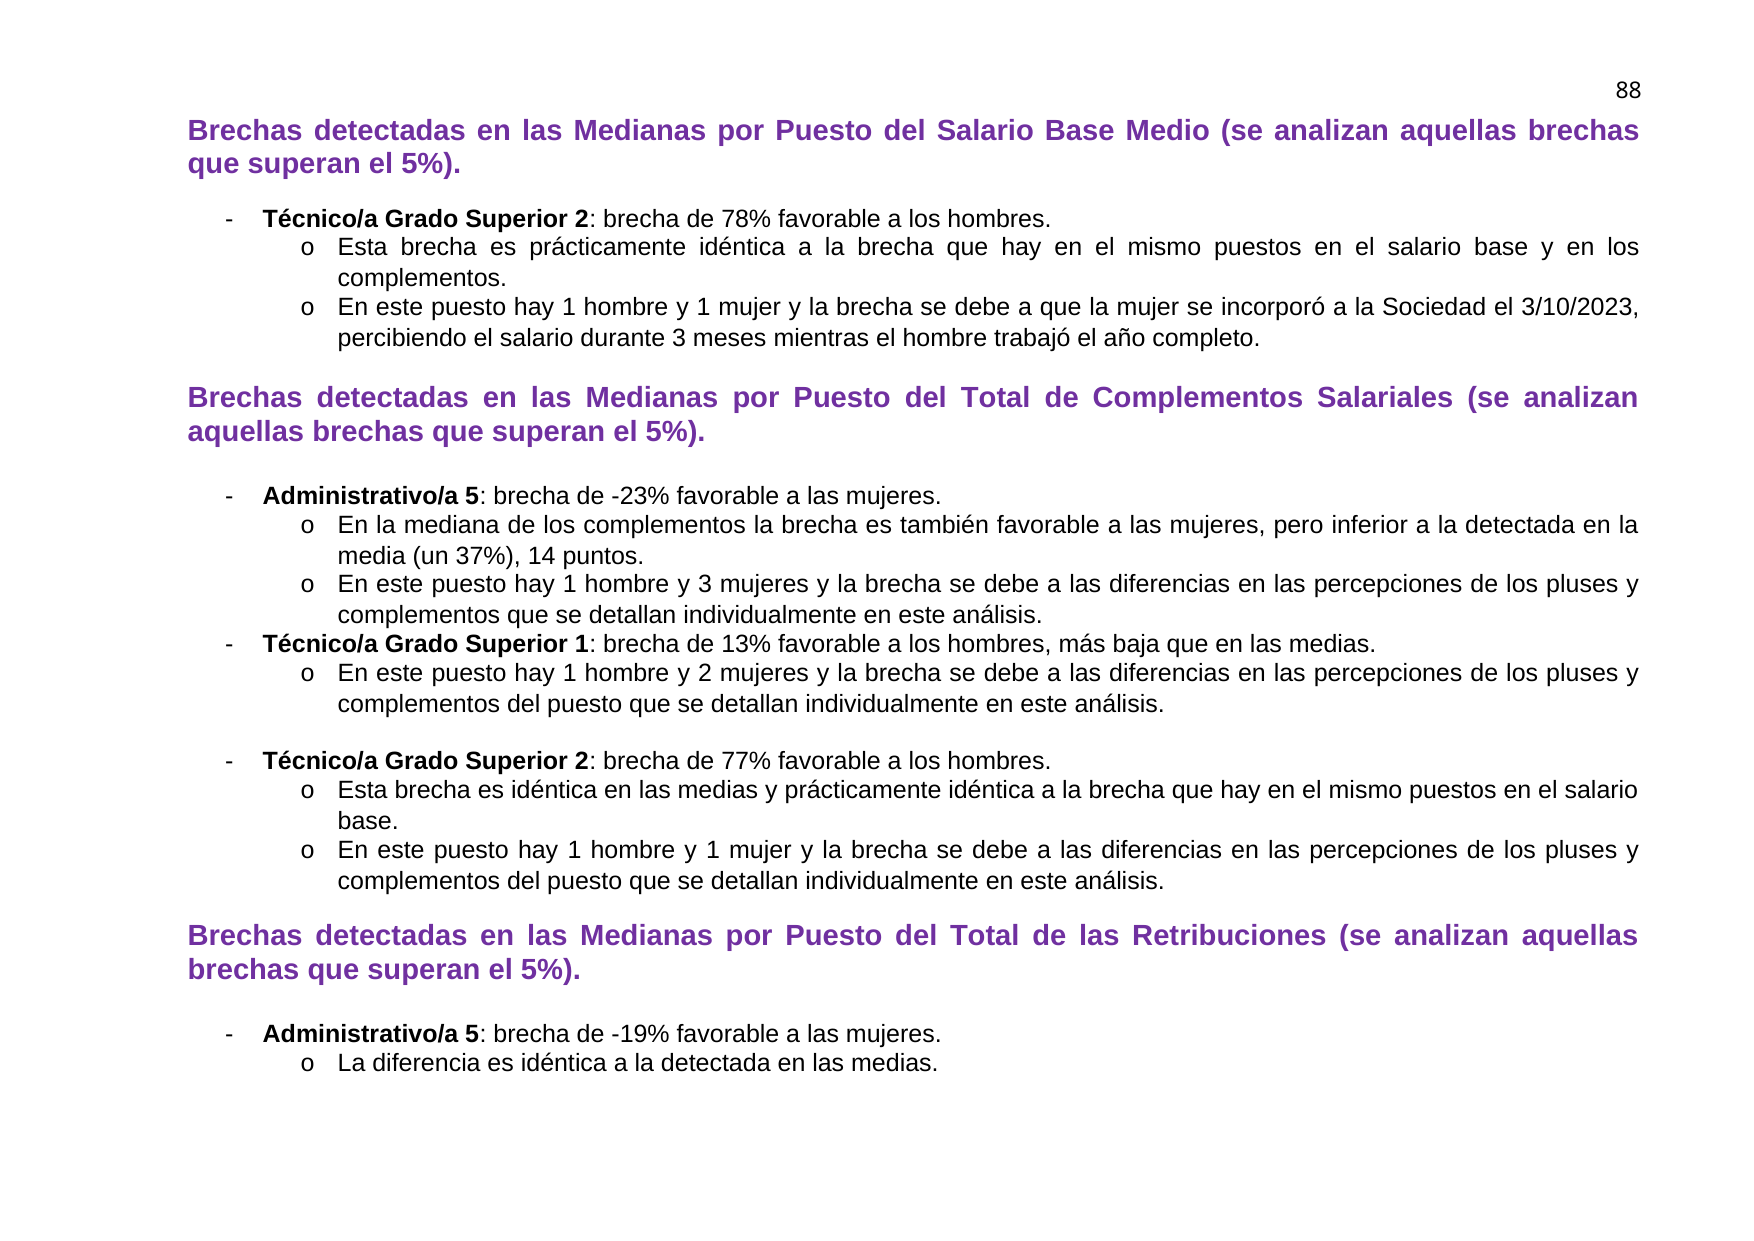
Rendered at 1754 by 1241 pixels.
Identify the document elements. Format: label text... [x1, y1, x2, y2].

list Esta brecha es idéntica en las medias y prácticamente idéntica a la brecha que hay en el mismo puestos en el salario base. [300, 775, 1641, 835]
list En este puesto hay 1 hombre y 1 mujer y la brecha se debe a las diferencias en las percepciones de los pluses y complementos del puesto que se detallan individualmente en este análisis. [300, 835, 1641, 894]
list Técnico/a Grado Superior 2: brecha de 77% favorable a los hombres. [225, 746, 1641, 775]
list Técnico/a Grado Superior 2: brecha de 78% favorable a los hombres. [225, 203, 1641, 232]
list En la mediana de los complementos la brecha es también favorable a las mujeres, pero inferior a la detectada en la media (un 37%), 14 puntos. [300, 510, 1641, 569]
list Esta brecha es prácticamente idéntica a la brecha que hay en el mismo puestos en el salario base y en los complementos. [300, 232, 1641, 292]
list Técnico/a Grado Superior 1: brecha de 13% favorable a los hombres, más baja que en las medias. [225, 629, 1641, 658]
text Brechas detectadas en las Medianas por Puesto del Total de Complementos Salariales (se analizan aquellas brechas que superan el 5%). [187, 380, 1641, 447]
list En este puesto hay 1 hombre y 2 mujeres y la brecha se debe a las diferencias en las percepciones de los pluses y complementos del puesto que se detallan individualmente en este análisis. [300, 658, 1641, 718]
list Administrativo/a 5: brecha de -19% favorable a las mujeres. [225, 1019, 1641, 1048]
list En este puesto hay 1 hombre y 1 mujer y la brecha se debe a que la mujer se incorporó a la Sociedad el 3/10/2023, percibiendo el salario durante 3 meses mientras el hombre trabajó el año completo. [300, 292, 1641, 352]
list En este puesto hay 1 hombre y 3 mujeres y la brecha se debe a las diferencias en las percepciones de los pluses y complementos que se detallan individualmente en este análisis. [300, 569, 1641, 629]
text Brechas detectadas en las Medianas por Puesto del Salario Base Medio (se analizan aquellas brechas que superan el 5%). [187, 112, 1641, 179]
text Brechas detectadas en las Medianas por Puesto del Total de las Retribuciones (se analizan aquellas brechas que superan el 5%). [187, 918, 1641, 986]
list Administrativo/a 5: brecha de -23% favorable a las mujeres. [225, 481, 1641, 510]
list La diferencia es idéntica a la detectada en las medias. [300, 1048, 1641, 1079]
